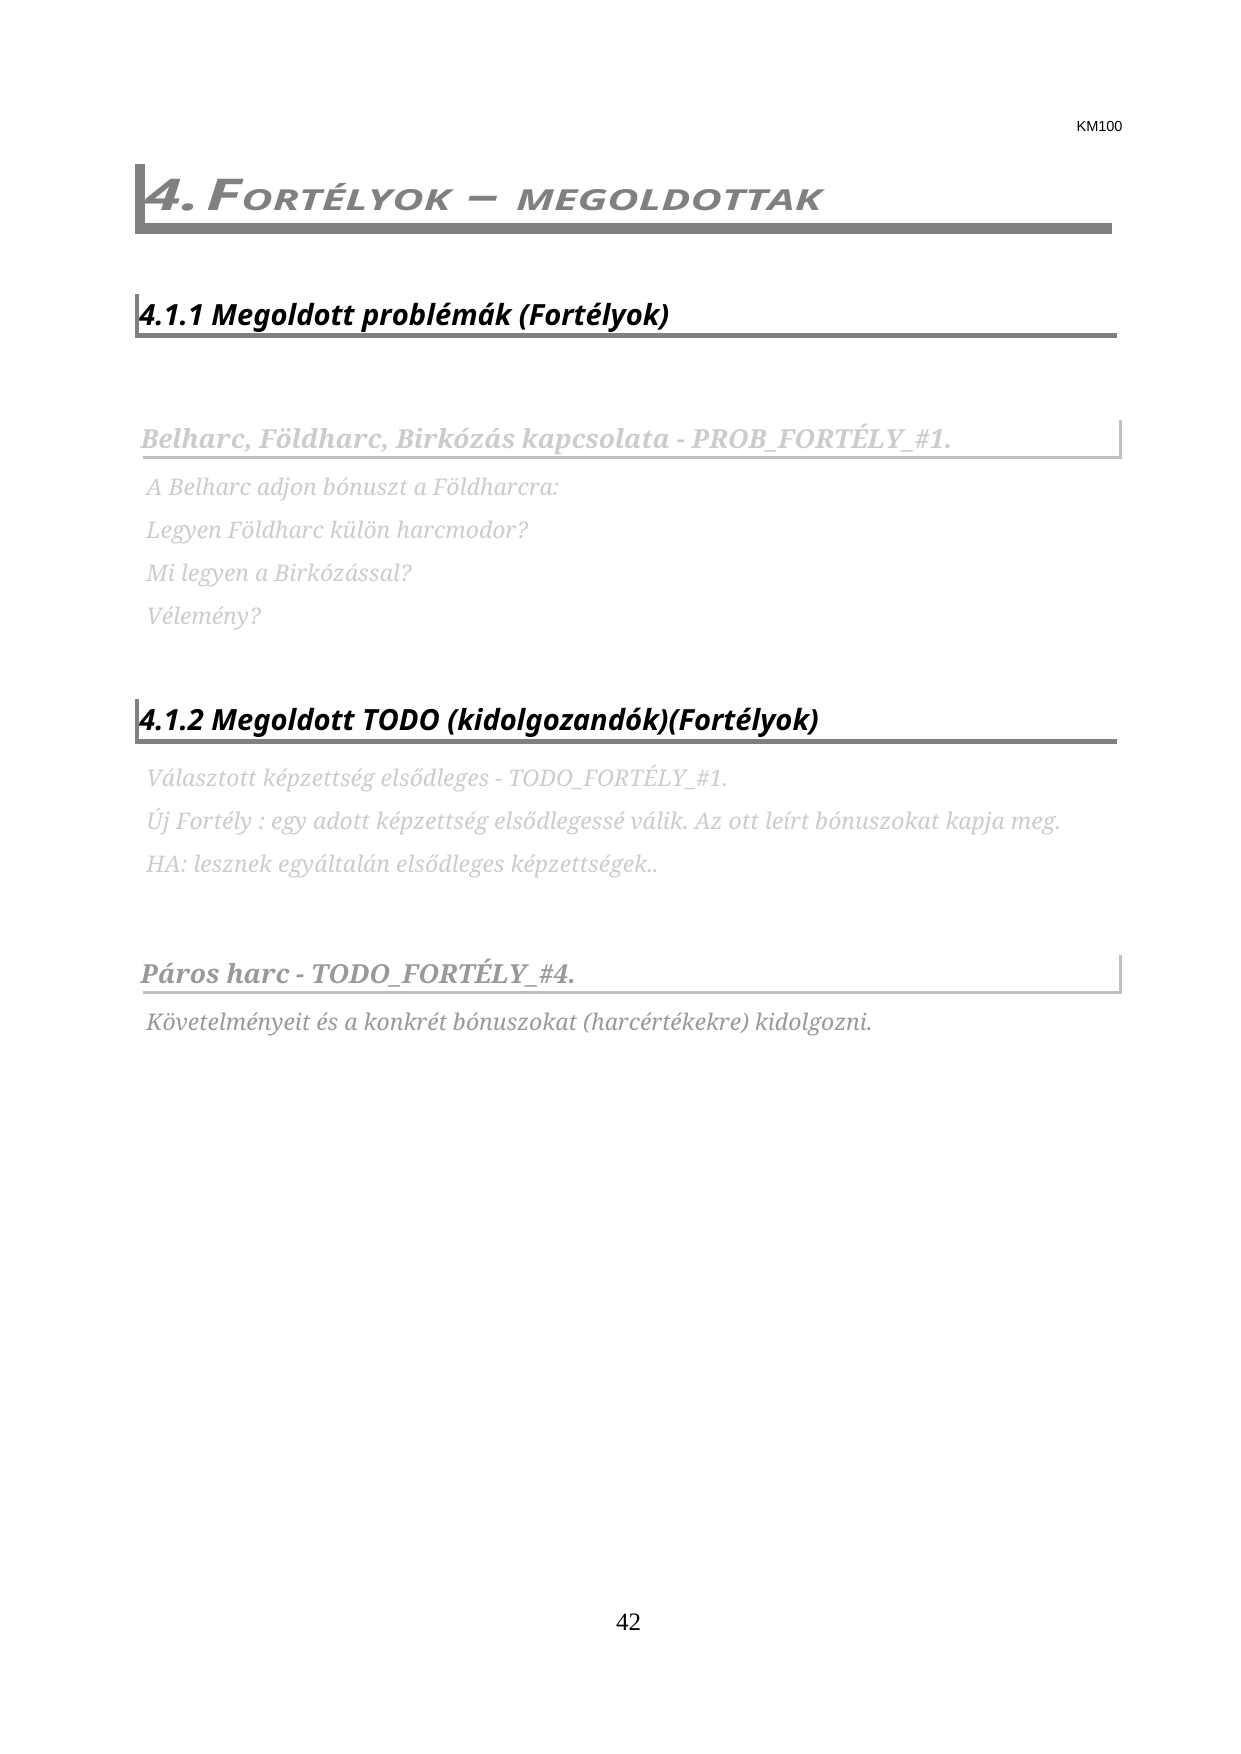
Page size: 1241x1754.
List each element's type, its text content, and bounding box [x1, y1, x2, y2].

text Vélemény? [134, 600, 1122, 632]
text Követelményeit és a konkrét bónuszokat (harcértékekre) kidolgozni. [134, 1006, 1122, 1037]
subtitle Fortélyok – megoldottak [145, 164, 1122, 223]
text Mi legyen a Birkózással? [134, 557, 1122, 588]
subtitle Páros harc - TODO_FORTÉLY_#4. [140, 955, 1119, 991]
subtitle Belharc, Földharc, Birkózás kapcsolata - PROB_FORTÉLY_#1. [140, 420, 1119, 456]
subtitle Megoldott problémák (Fortélyok) [139, 294, 1122, 333]
text HA: lesznek egyáltalán elsődleges képzettségek.. [134, 848, 1122, 879]
text Új Fortély : egy adott képzettség elsődlegessé válik. Az ott leírt bónuszokat kapja meg. [134, 805, 1122, 836]
text Választott képzettség elsődleges - TODO_FORTÉLY_#1. [134, 762, 1122, 793]
subtitle Megoldott TODO (kidolgozandók)(Fortélyok) [139, 699, 1122, 739]
text Legyen Földharc külön harcmodor? [134, 514, 1122, 546]
text A Belharc adjon bónuszt a Földharcra: [134, 471, 1122, 502]
